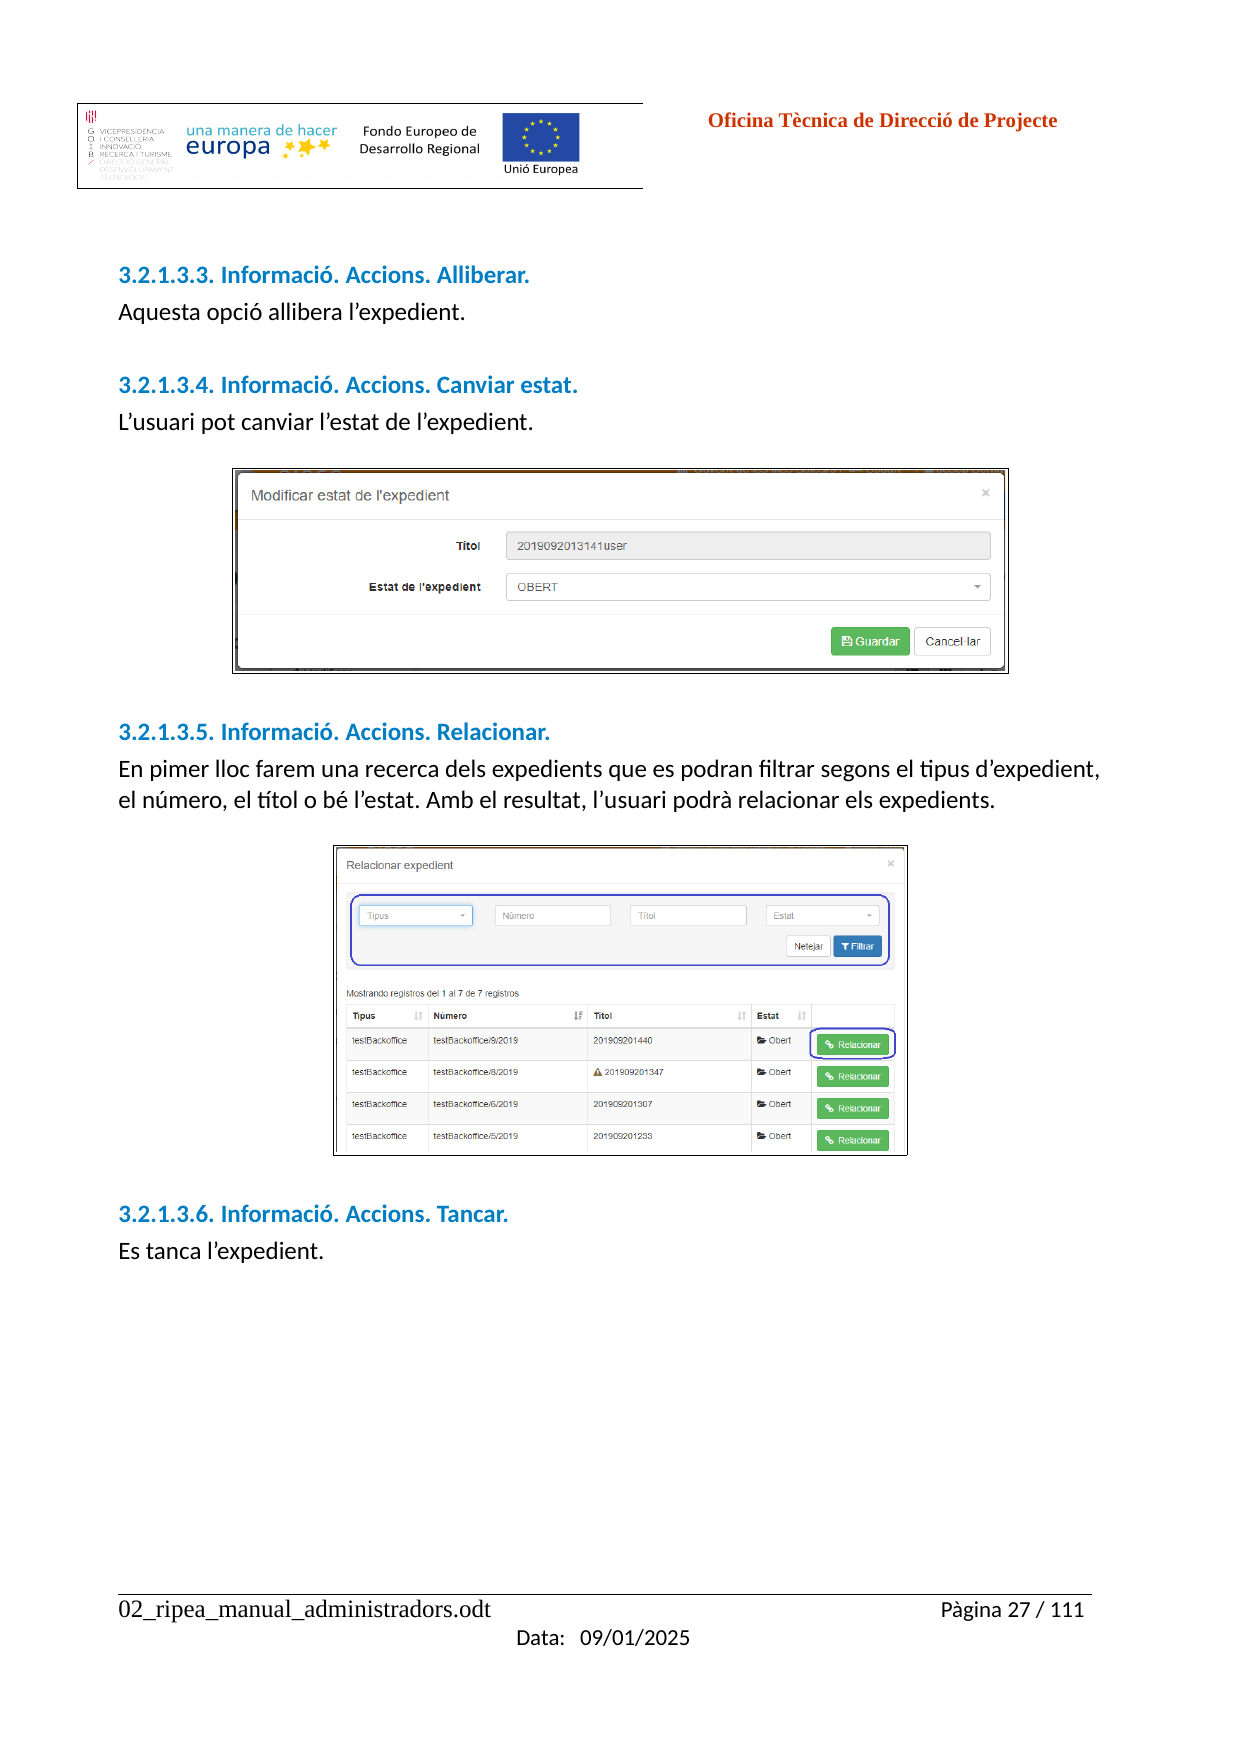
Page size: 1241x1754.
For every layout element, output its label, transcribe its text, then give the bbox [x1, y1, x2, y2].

subtitle 3.2.1.3.6. Informació. Accions. Tancar. [118, 1198, 1122, 1228]
picture [235, 470, 1005, 671]
subtitle 3.2.1.3.3. Informació. Accions. Alliberar. [118, 259, 1122, 290]
subtitle 3.2.1.3.5. Informació. Accions. Relacionar. [118, 716, 1122, 747]
text Aquesta opció allibera l’expedient. [118, 296, 1122, 327]
picture [184, 108, 585, 182]
subtitle 3.2.1.3.4. Informació. Accions. Canviar estat. [118, 370, 1122, 400]
picture [82, 108, 178, 182]
text L’usuari pot canviar l’estat de l’expedient. [118, 406, 1122, 437]
text Es tanca l’expedient. [118, 1235, 1122, 1265]
picture [336, 847, 905, 1152]
text En pimer lloc farem una recerca dels expedients que es podran filtrar segons el tipus d’expedient, el número, el títol o bé l’estat. Amb el resultat, l’usuari podrà relacionar els expedients. [118, 753, 1122, 814]
